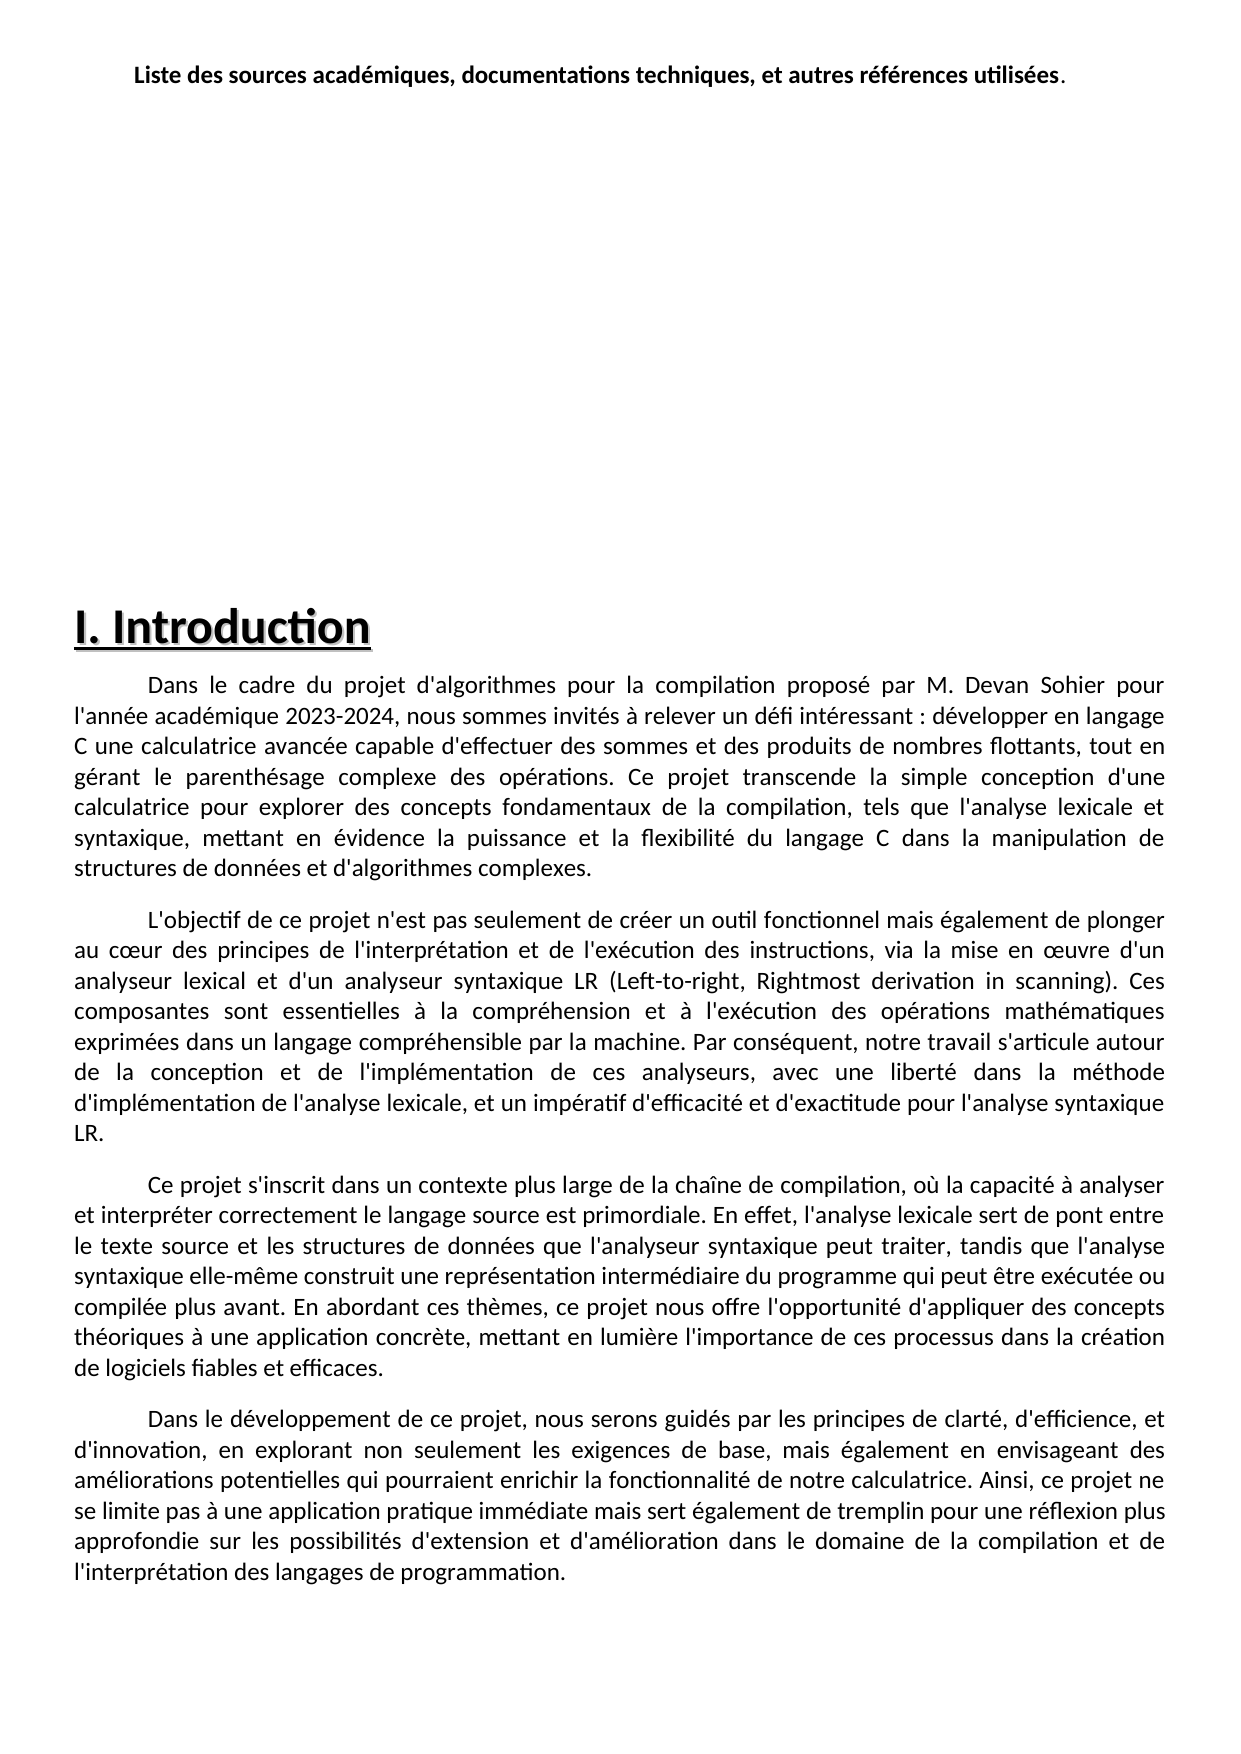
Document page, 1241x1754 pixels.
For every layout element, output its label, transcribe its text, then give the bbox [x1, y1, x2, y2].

text Ce projet s'inscrit dans un contexte plus large de la chaîne de compilation, où la capacité à analyser et interpréter correctement le langage source est primordiale. En effet, l'analyse lexicale sert de pont entre le texte source et les structures de données que l'analyseur syntaxique peut traiter, tandis que l'analyse syntaxique elle-même construit une représentation intermédiaire du programme qui peut être exécutée ou compilée plus avant. En abordant ces thèmes, ce projet nous offre l'opportunité d'appliquer des concepts théoriques à une application concrète, mettant en lumière l'importance de ces processus dans la création de logiciels fiables et efficaces. [74, 1169, 1167, 1383]
text L'objectif de ce projet n'est pas seulement de créer un outil fonctionnel mais également de plonger au cœur des principes de l'interprétation et de l'exécution des instructions, via la mise en œuvre d'un analyseur lexical et d'un analyseur syntaxique LR (Left-to-right, Rightmost derivation in scanning). Ces composantes sont essentielles à la compréhension et à l'exécution des opérations mathématiques exprimées dans un langage compréhensible par la machine. Par conséquent, notre travail s'articule autour de la conception et de l'implémentation de ces analyseurs, avec une liberté dans la méthode d'implémentation de l'analyse lexicale, et un impératif d'efficacité et d'exactitude pour l'analyse syntaxique LR. [74, 904, 1167, 1148]
subtitle I. Introduction [74, 595, 1167, 656]
text Dans le développement de ce projet, nous serons guidés par les principes de clarté, d'efficience, et d'innovation, en explorant non seulement les exigences de base, mais également en envisageant des améliorations potentielles qui pourraient enrichir la fonctionnalité de notre calculatrice. Ainsi, ce projet ne se limite pas à une application pratique immédiate mais sert également de tremplin pour une réflexion plus approfondie sur les possibilités d'extension et d'amélioration dans le domaine de la compilation et de l'interprétation des langages de programmation. [74, 1403, 1167, 1587]
text Liste des sources académiques, documentations techniques, et autres références utilisées. [74, 59, 1167, 90]
text Dans le cadre du projet d'algorithmes pour la compilation proposé par M. Devan Sohier pour l'année académique 2023-2024, nous sommes invités à relever un défi intéressant : développer en langage C une calculatrice avancée capable d'effectuer des sommes et des produits de nombres flottants, tout en gérant le parenthésage complexe des opérations. Ce projet transcende la simple conception d'une calculatrice pour explorer des concepts fondamentaux de la compilation, tels que l'analyse lexicale et syntaxique, mettant en évidence la puissance et la flexibilité du langage C dans la manipulation de structures de données et d'algorithmes complexes. [74, 669, 1167, 883]
